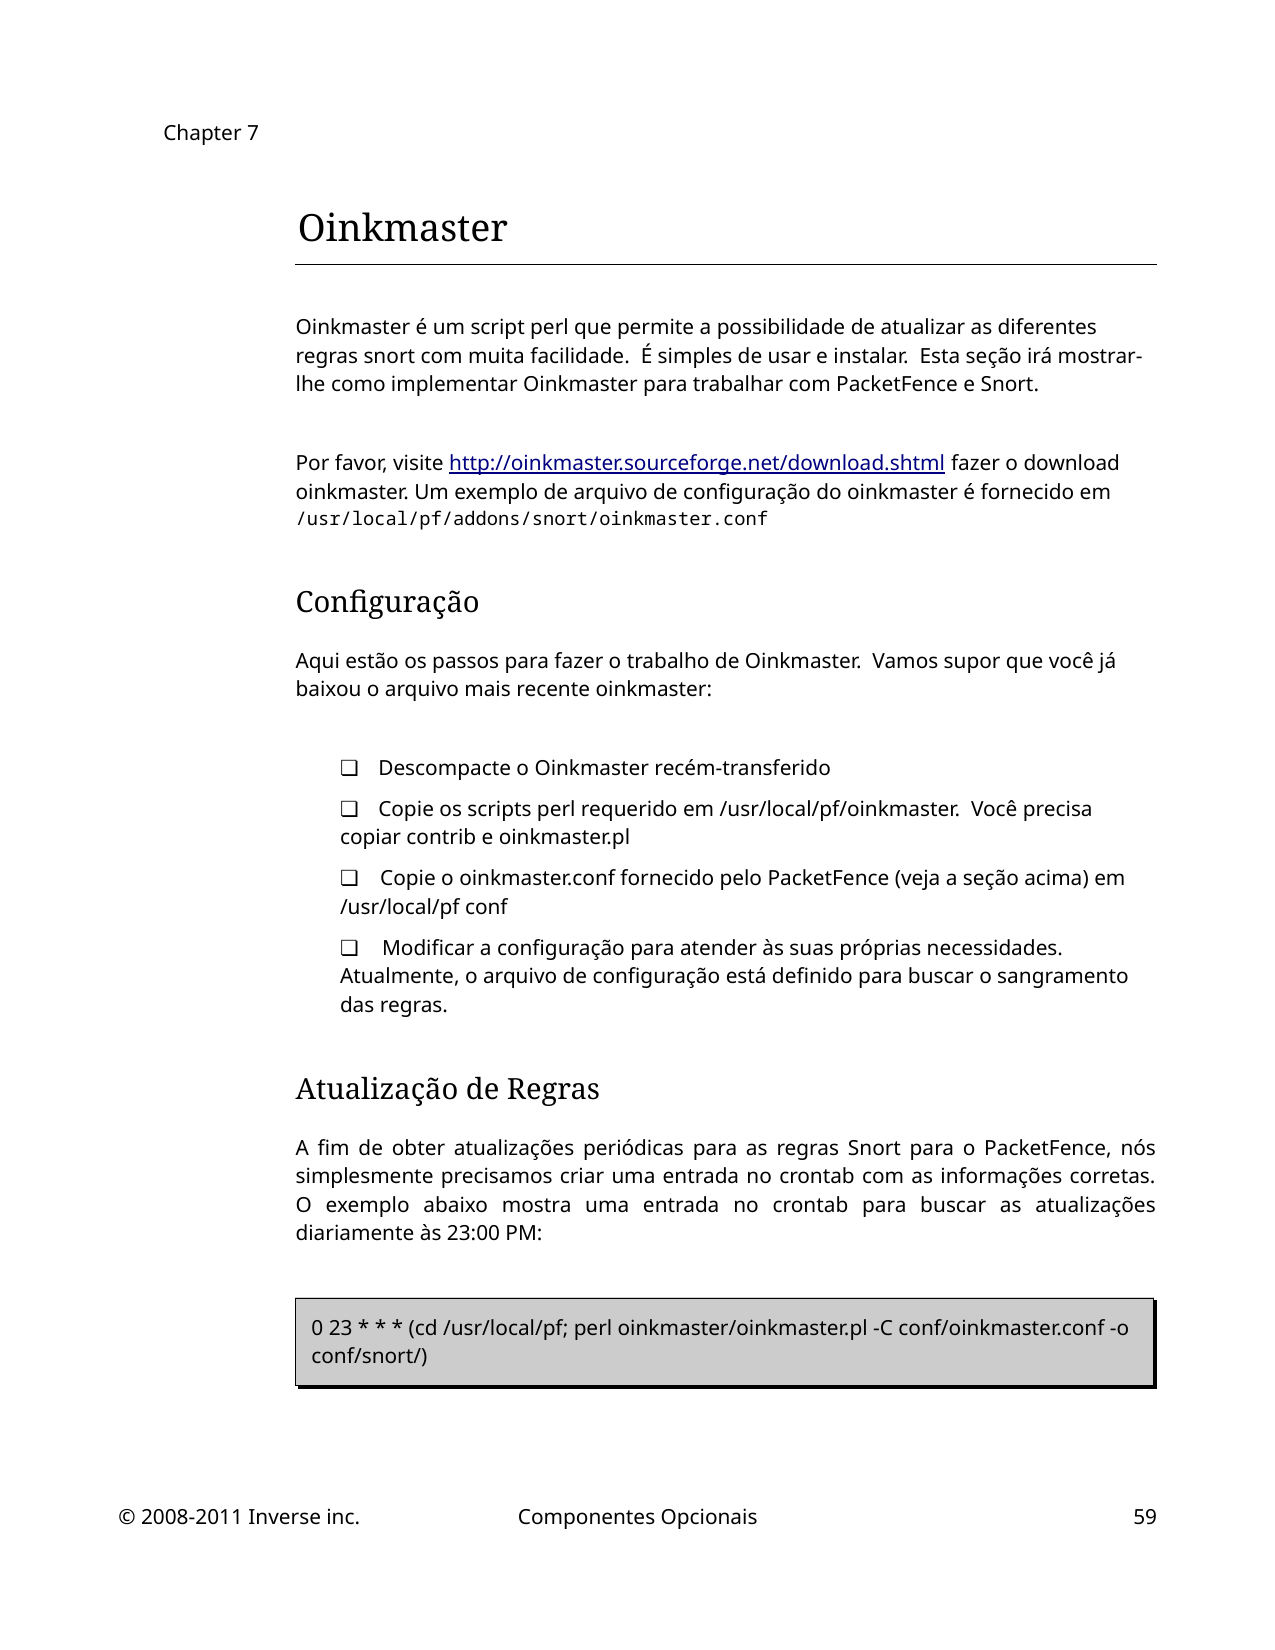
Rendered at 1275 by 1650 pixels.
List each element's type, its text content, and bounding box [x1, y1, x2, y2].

text ❏ Copie o oinkmaster.conf fornecido pelo PacketFence (veja a seção acima) em /usr/local/pf conf [340, 863, 1157, 920]
text 0 23 * * * (cd /usr/local/pf; perl oinkmaster/oinkmaster.pl -C conf/oinkmaster.conf -o conf/snort/) [296, 1299, 1153, 1385]
subtitle Oinkmaster [295, 201, 1157, 264]
text Aqui estão os passos para fazer o trabalho de Oinkmaster. Vamos supor que você já baixou o arquivo mais recente oinkmaster: [295, 646, 1157, 703]
text ❏ Copie os scripts perl requerido em /usr/local/pf/oinkmaster. Você precisa copiar contrib e oinkmaster.pl [340, 794, 1157, 851]
text Por favor, visite http://oinkmaster.sourceforge.net/download.shtml fazer o download oinkmaster. Um exemplo de arquivo de configuração do oinkmaster é fornecido em /usr/local/pf/addons/snort/oinkmaster.conf [295, 448, 1157, 531]
text ❏ Modificar a configuração para atender às suas próprias necessidades. Atualmente, o arquivo de configuração está definido para buscar o sangramento das regras. [340, 933, 1157, 1018]
text A fim de obter atualizações periódicas para as regras Snort para o PacketFence, nós simplesmente precisamos criar uma entrada no crontab com as informações corretas. O exemplo abaixo mostra uma entrada no crontab para buscar as atualizações diariamente às 23:00 PM: [295, 1133, 1157, 1247]
subtitle Configuração [295, 581, 1157, 621]
text Oinkmaster é um script perl que permite a possibilidade de atualizar as diferentes regras snort com muita facilidade. É simples de usar e instalar. Esta seção irá mostrar-lhe como implementar Oinkmaster para trabalhar com PacketFence e Snort. [295, 312, 1157, 398]
subtitle Atualização de Regras [295, 1069, 1157, 1108]
text ❏ Descompacte o Oinkmaster recém-transferido [340, 753, 1157, 782]
